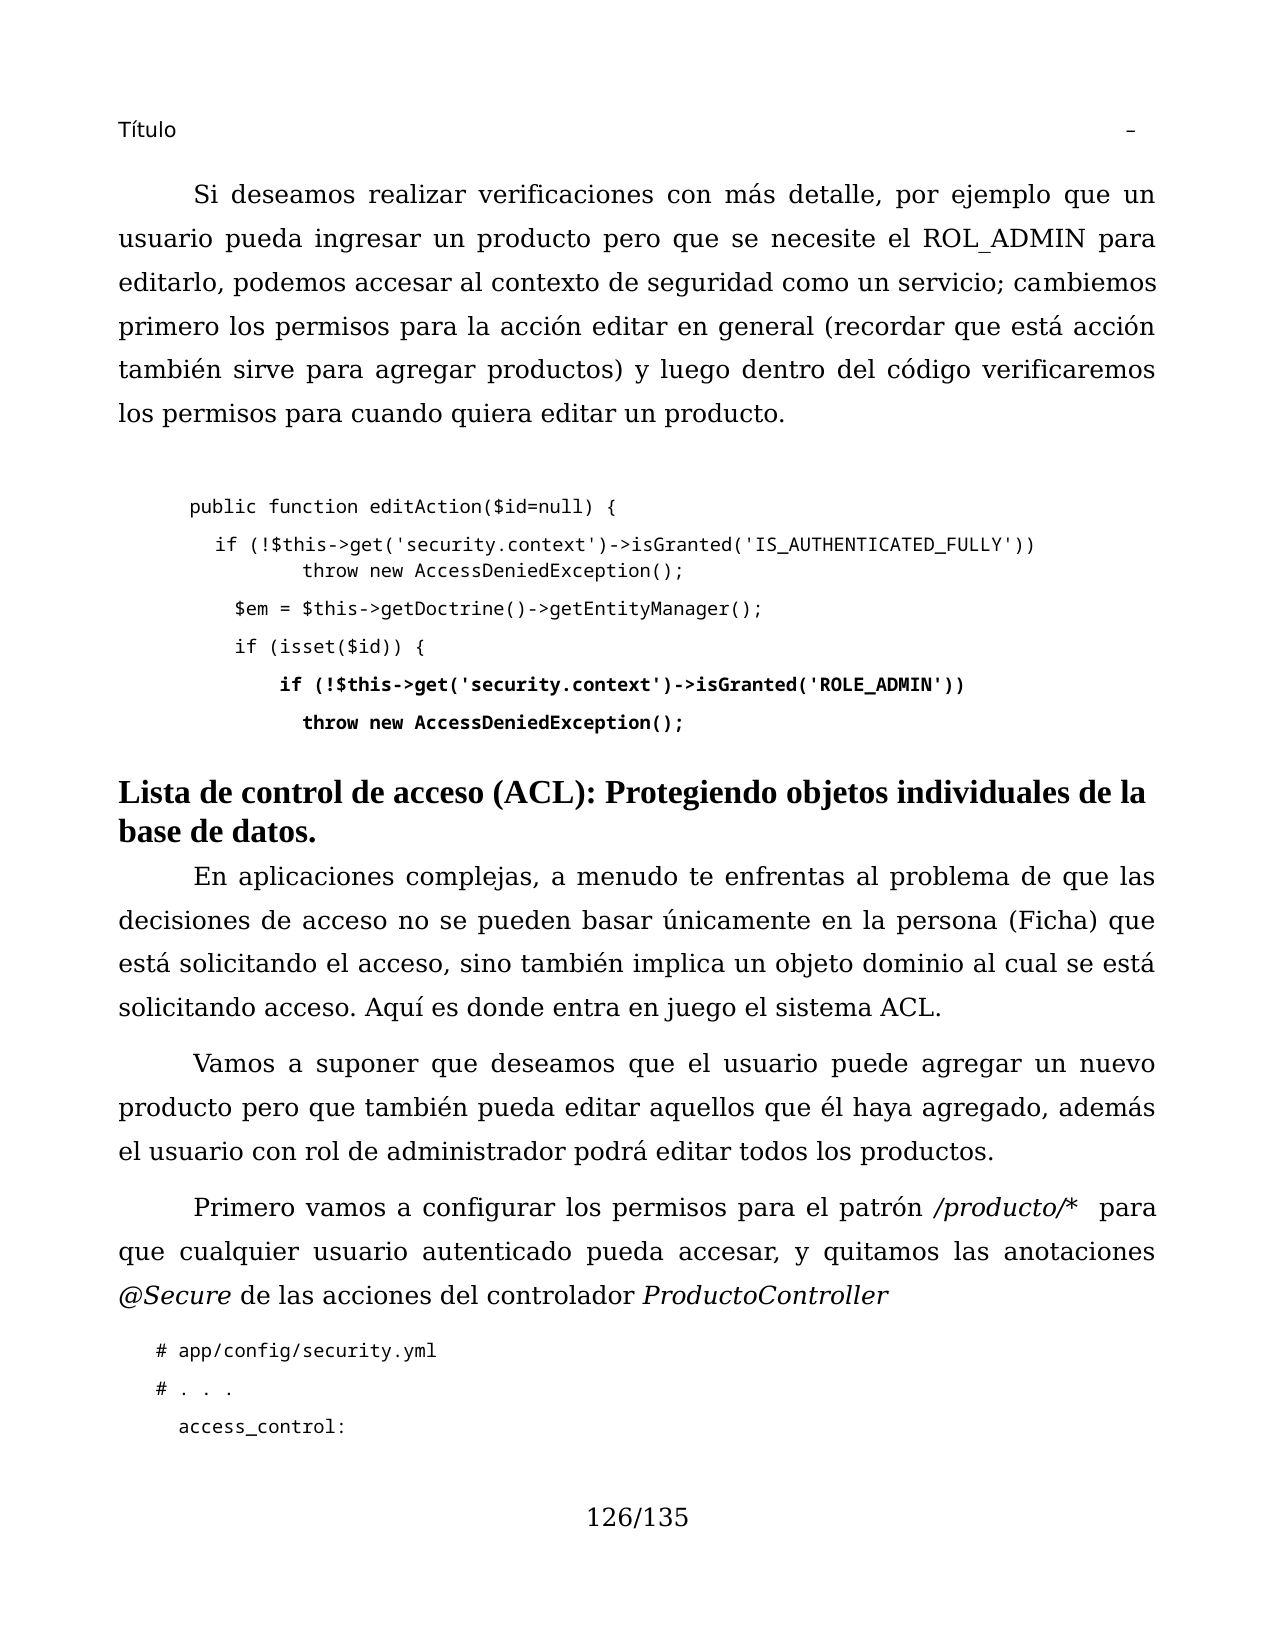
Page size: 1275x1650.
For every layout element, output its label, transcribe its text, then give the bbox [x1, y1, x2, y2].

text $em = $this->getDoctrine()->getEntityManager(); [118, 595, 1157, 621]
text public function editAction($id=null) { [118, 494, 1157, 519]
text # app/config/security.yml [118, 1337, 1157, 1363]
text if (isset($id)) { [118, 633, 1157, 659]
text Primero vamos a configurar los permisos para el patrón /producto/* para que cualquier usuario autenticado pueda accesar, y quitamos las anotaciones @Secure de las acciones del controlador ProductoController [118, 1193, 1157, 1310]
text Vamos a suponer que deseamos que el usuario puede agregar un nuevo producto pero que también pueda editar aquellos que él haya agregado, además el usuario con rol de administrador podrá editar todos los productos. [118, 1050, 1157, 1166]
text Si deseamos realizar verificaciones con más detalle, por ejemplo que un usuario pueda ingresar un producto pero que se necesite el ROL_ADMIN para editarlo, podemos accesar al contexto de seguridad como un servicio; cambiemos primero los permisos para la acción editar en general (recordar que está acción también sirve para agregar productos) y luego dentro del código verificaremos los permisos para cuando quiera editar un producto. [118, 181, 1157, 429]
text if (!$this->get('security.context')->isGranted('ROLE_ADMIN')) [118, 671, 1157, 697]
text throw new AccessDeniedException(); [118, 709, 1157, 735]
text En aplicaciones complejas, a menudo te enfrentas al problema de que las decisiones de acceso no se pueden basar únicamente en la persona (Ficha) que está solicitando el acceso, sino también implica un objeto dominio al cual se está solicitando acceso. Aquí es donde entra en juego el sistema ACL. [118, 862, 1157, 1023]
text if (!$this->get('security.context')->isGranted('IS_AUTHENTICATED_FULLY')) [118, 532, 1157, 557]
text throw new AccessDeniedException(); [118, 557, 1157, 583]
subtitle Lista de control de acceso (ACL): Protegiendo objetos individuales de la base de datos. [118, 772, 1157, 850]
text access_control: [118, 1413, 1157, 1439]
text # . . . [118, 1375, 1157, 1401]
